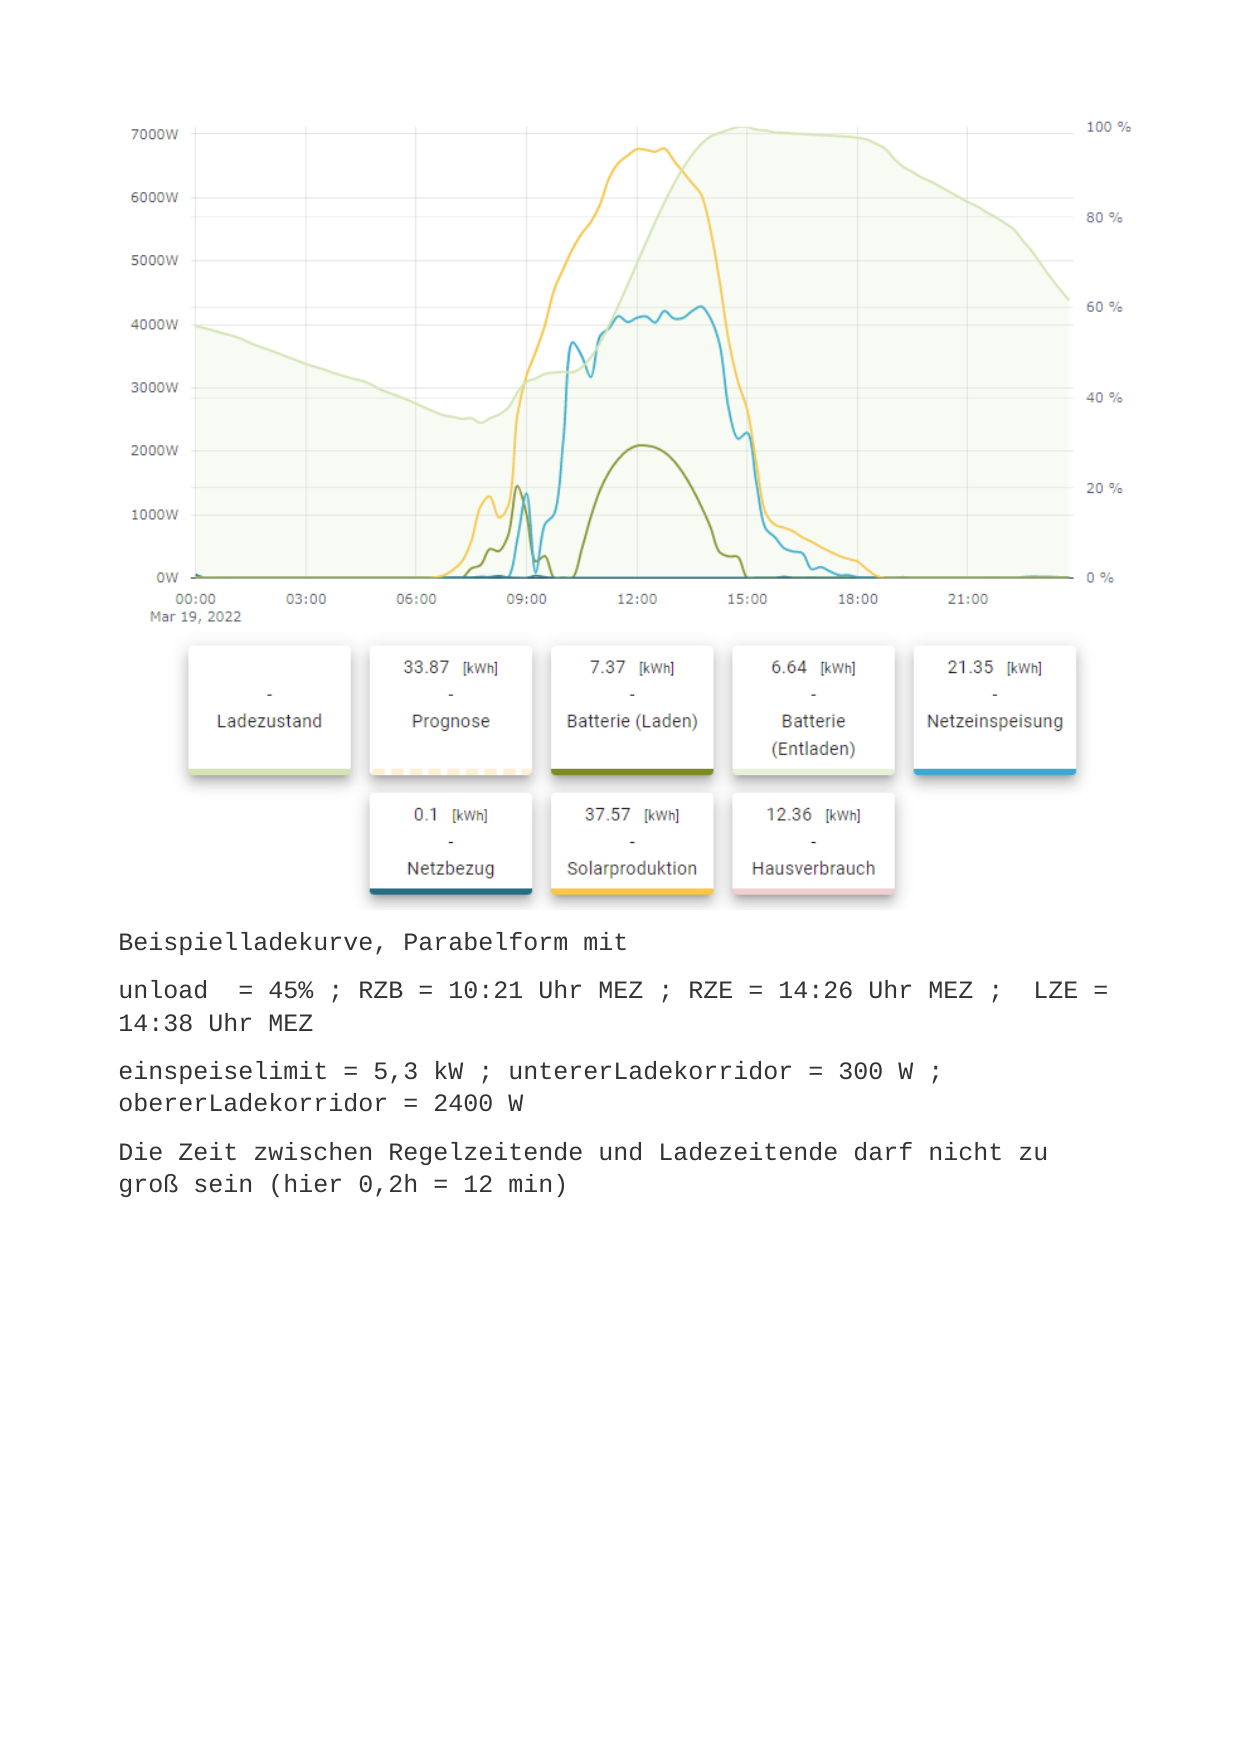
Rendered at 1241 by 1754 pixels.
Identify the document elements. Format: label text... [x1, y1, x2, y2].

text unload = 45% ; RZB = 10:21 Uhr MEZ ; RZE = 14:26 Uhr MEZ ; LZE = 14:38 Uhr MEZ [118, 978, 1122, 1039]
picture [118, 118, 1138, 910]
text Beispielladekurve, Parabelform mit [118, 930, 1122, 958]
text Die Zeit zwischen Regelzeitende und Ladezeitende darf nicht zu groß sein (hier 0,2h = 12 min) [118, 1139, 1122, 1200]
text einspeiselimit = 5,3 kW ; untererLadekorridor = 300 W ; obererLadekorridor = 2400 W [118, 1058, 1122, 1119]
